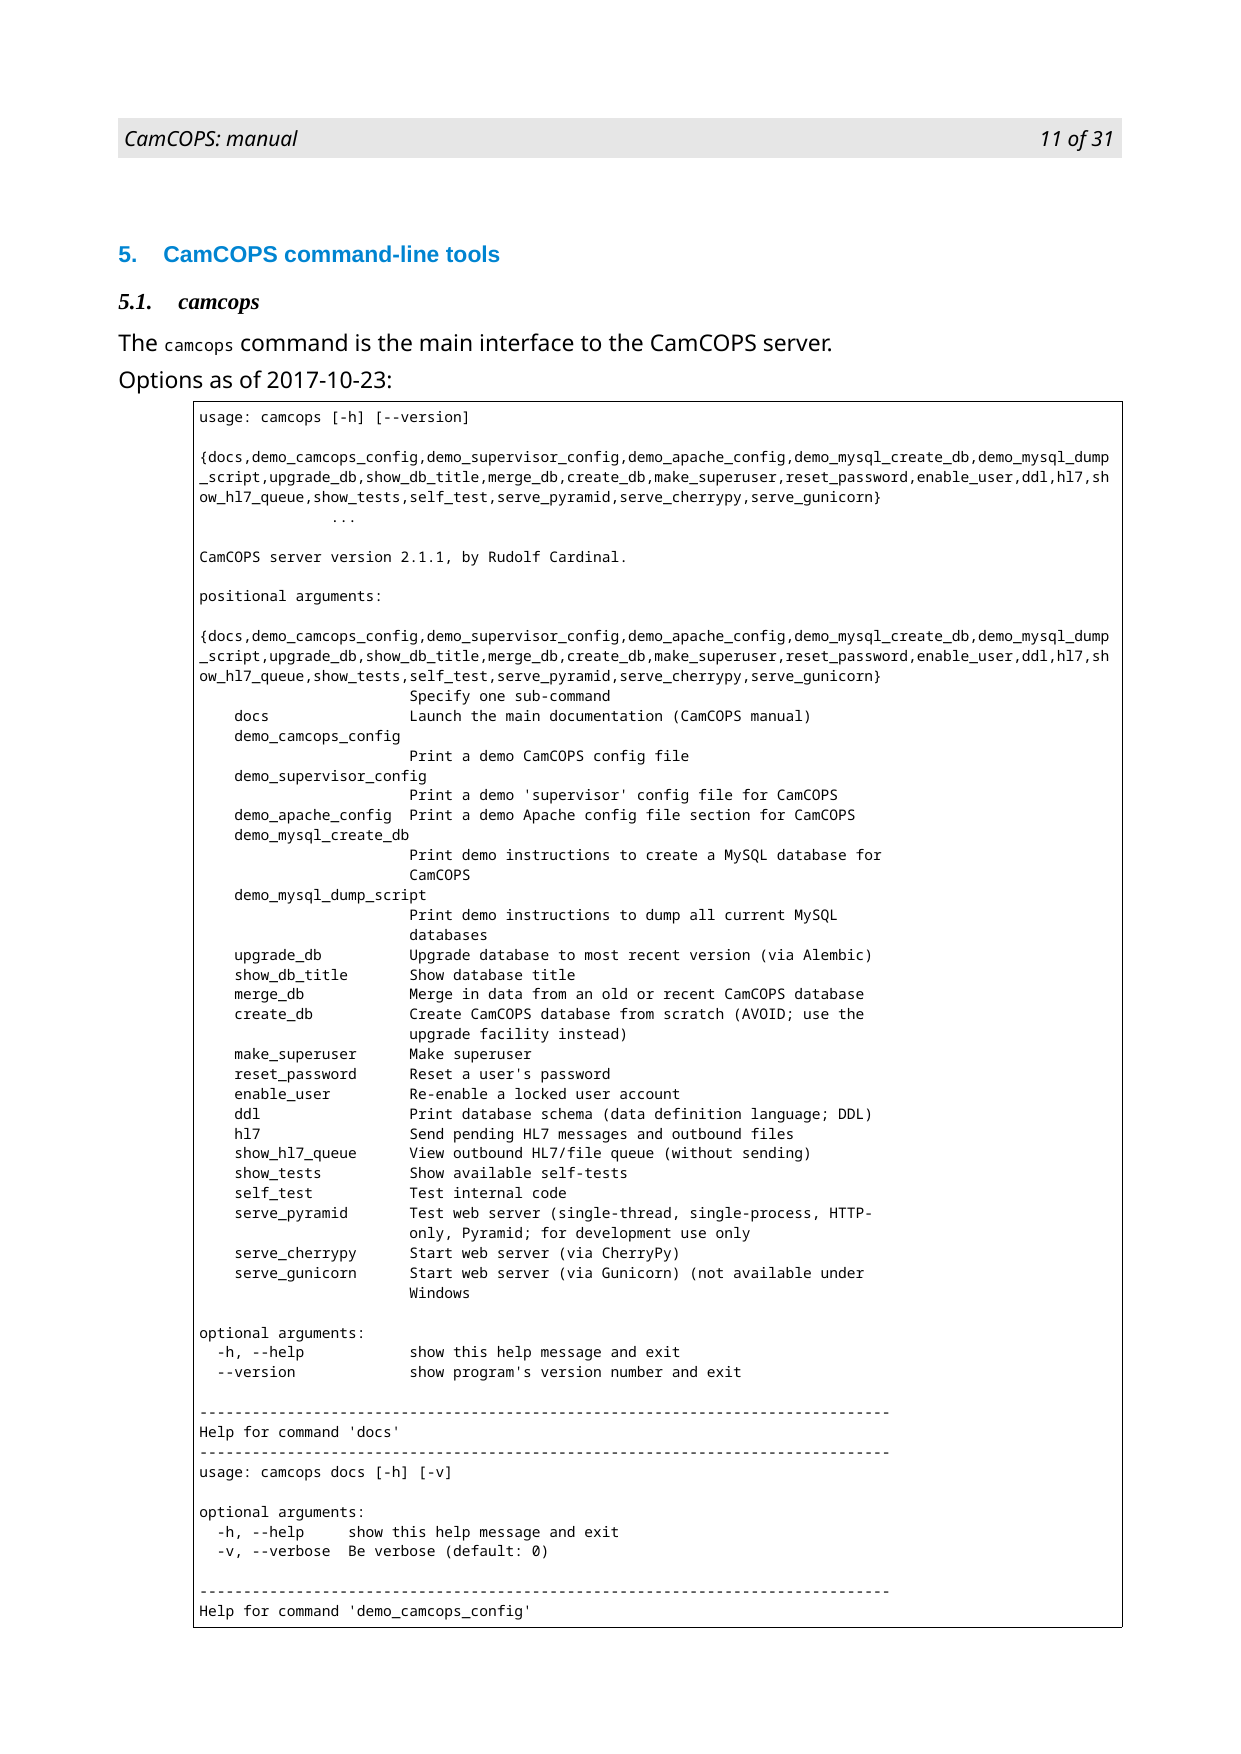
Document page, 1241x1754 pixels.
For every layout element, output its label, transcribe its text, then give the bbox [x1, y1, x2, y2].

text Options as of 2017-10-23: [118, 364, 1122, 395]
table_header usage: camcops [-h] [--version] {docs,demo_camcops_config,demo_supervisor_config,demo_apache_config,demo_mysql_create_db,demo_mysql_dump_script,upgrade_db,show_db_title,merge_db,create_db,make_superuser,reset_password,enable_user,ddl,hl7,show_hl7_queue,show_tests,self_test,serve_pyramid,serve_cherrypy,serve_gunicorn} ... CamCOPS server version 2.1.1, by Rudolf Cardinal. positional arguments: {docs,demo_camcops_config,demo_supervisor_config,demo_apache_config,demo_mysql_create_db,demo_mysql_dump_script,upgrade_db,show_db_title,merge_db,create_db,make_superuser,reset_password,enable_user,ddl,hl7,show_hl7_queue,show_tests,self_test,serve_pyramid,serve_cherrypy,serve_gunicorn} Specify one sub-command docs Launch the main documentation (CamCOPS manual) demo_camcops_config Print a demo CamCOPS config file demo_supervisor_config Print a demo 'supervisor' config file for CamCOPS demo_apache_config Print a demo Apache config file section for CamCOPS demo_mysql_create_db Print demo instructions to create a MySQL database for CamCOPS demo_mysql_dump_script Print demo instructions to dump all current MySQL databases upgrade_db Upgrade database to most recent version (via Alembic) show_db_title Show database title merge_db Merge in data from an old or recent CamCOPS database create_db Create CamCOPS database from scratch (AVOID; use the upgrade facility instead) make_superuser Make superuser reset_password Reset a user's password enable_user Re-enable a locked user account ddl Print database schema (data definition language; DDL) hl7 Send pending HL7 messages and outbound files show_hl7_queue View outbound HL7/file queue (without sending) show_tests Show available self-tests self_test Test internal code serve_pyramid Test web server (single-thread, single-process, HTTP- only, Pyramid; for development use only serve_cherrypy Start web server (via CherryPy) serve_gunicorn Start web server (via Gunicorn) (not available under Windows optional arguments: -h, --help show this help message and exit --version show program's version number and exit ------------------------------------------------------------------------------- Help for command 'docs' ------------------------------------------------------------------------------- usage: camcops docs [-h] [-v] optional arguments: -h, --help show this help message and exit -v, --verbose Be verbose (default: 0) ------------------------------------------------------------------------------- Help for command 'demo_camcops_config' [194, 402, 1122, 1627]
text The camcops command is the main interface to the CamCOPS server. [118, 327, 1122, 358]
subtitle CamCOPS command-line tools [118, 241, 1122, 267]
subtitle camcops [118, 288, 1122, 314]
